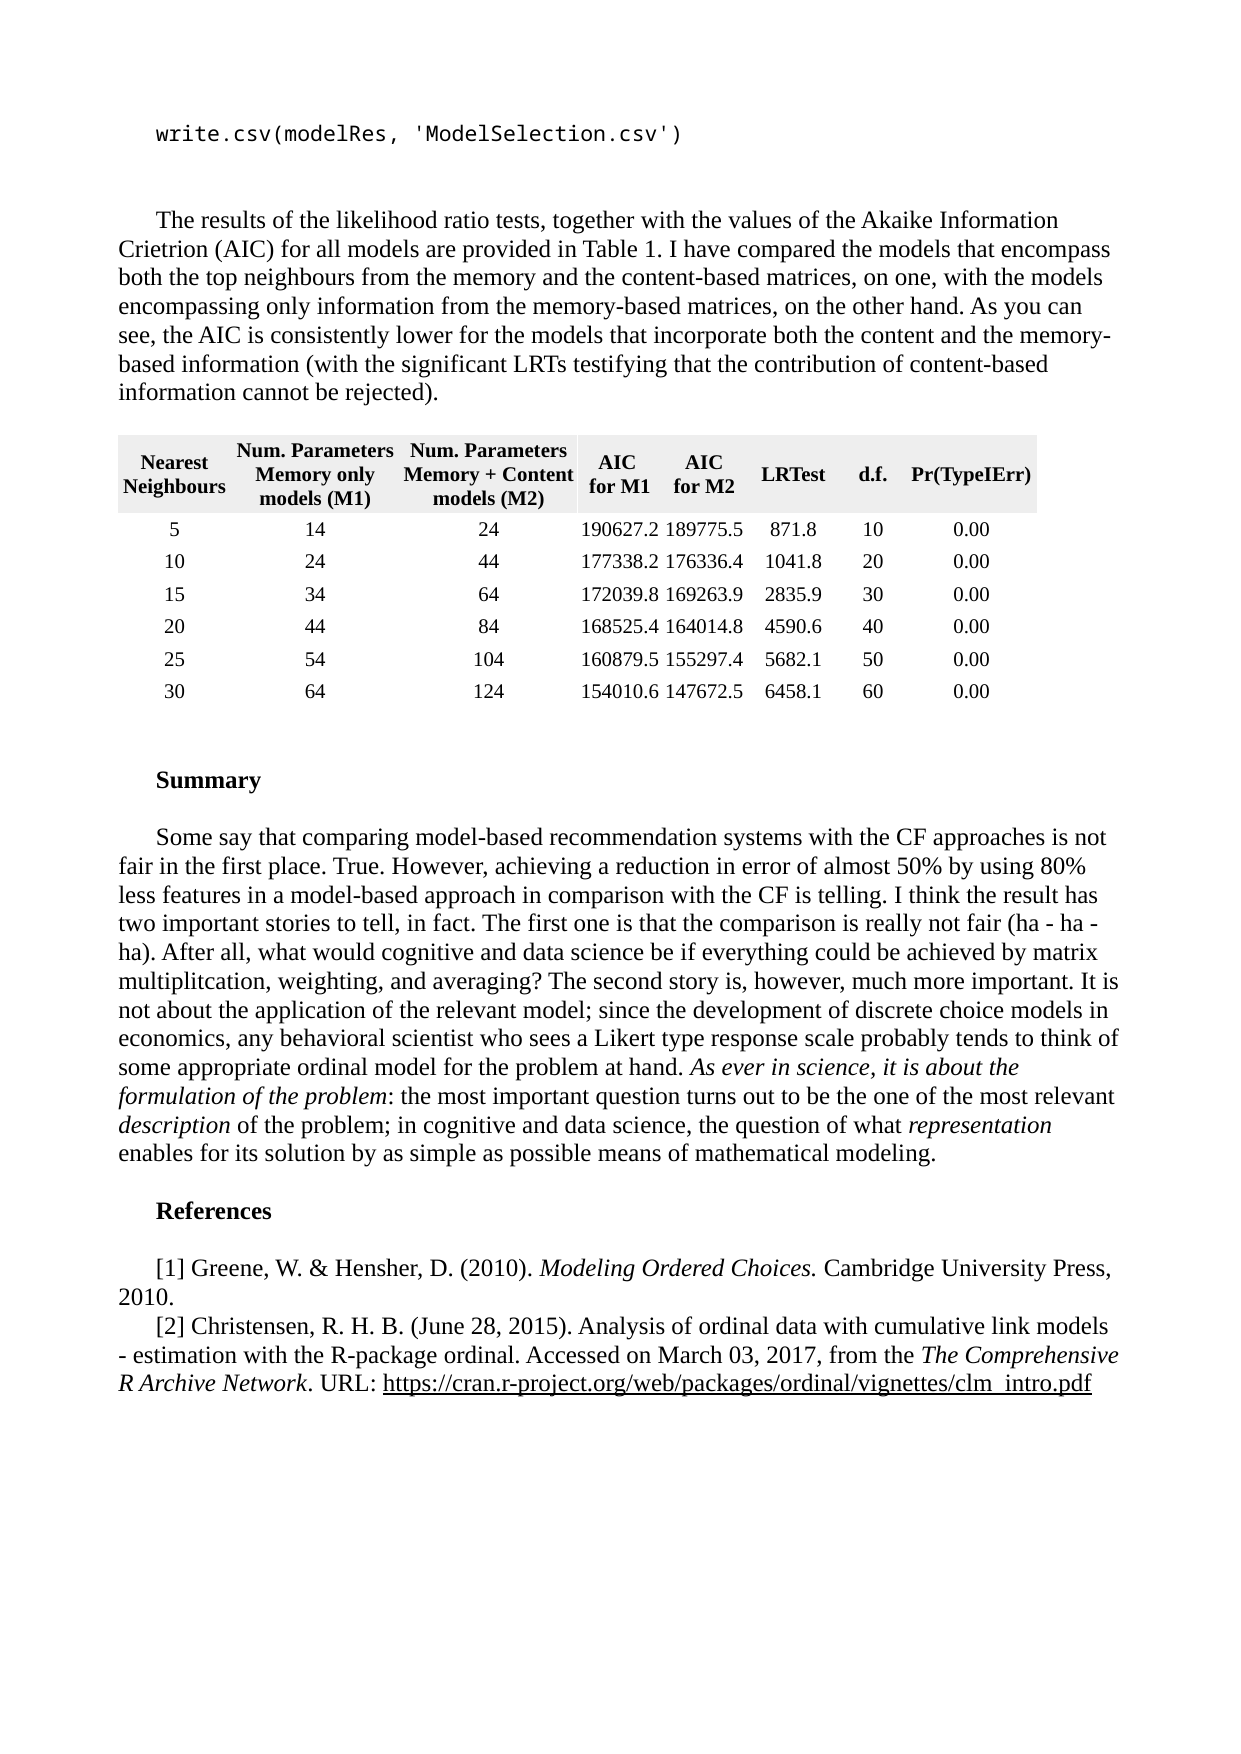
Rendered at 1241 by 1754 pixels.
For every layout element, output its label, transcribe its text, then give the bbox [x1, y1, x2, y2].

text References [118, 1196, 1122, 1225]
table_cell 30 [840, 578, 906, 610]
table_header LRTest [746, 435, 840, 513]
table_header AIC for M1 [578, 435, 662, 513]
table_cell 104 [399, 643, 577, 675]
table_cell 871.8 [746, 513, 840, 545]
table_cell 0.00 [906, 610, 1037, 642]
table_cell 172039.8 [578, 578, 662, 610]
text Summary [118, 765, 1122, 793]
table_cell 84 [399, 610, 577, 642]
table_cell 160879.5 [578, 643, 662, 675]
table_cell 44 [231, 610, 399, 642]
text [2] Christensen, R. H. B. (June 28, 2015). Analysis of ordinal data with cumulative link models - estimation with the R-package ordinal. Accessed on March 03, 2017, from the The Comprehensive R Archive Network. URL: https://cran.r-project.org/web/packages/ordinal/vignettes/clm_intro.pdf [118, 1311, 1122, 1397]
table_cell 30 [118, 675, 231, 707]
table_cell 164014.8 [662, 610, 746, 642]
text Some say that comparing model-based recommendation systems with the CF approaches is not fair in the first place. True. However, achieving a reduction in error of almost 50% by using 80% less features in a model-based approach in comparison with the CF is telling. I think the result has two important stories to tell, in fact. The first one is that the comparison is really not fair (ha - ha -ha). After all, what would cognitive and data science be if everything could be achieved by matrix multiplitcation, weighting, and averaging? The second story is, however, much more important. It is not about the application of the relevant model; since the development of discrete choice models in economics, any behavioral scientist who sees a Likert type response scale probably tends to think of some appropriate ordinal model for the problem at hand. As ever in science, it is about the formulation of the problem: the most important question turns out to be the one of the most relevant description of the problem; in cognitive and data science, the question of what representation enables for its solution by as simple as possible means of mathematical modeling. [118, 822, 1122, 1167]
table_cell 44 [399, 545, 577, 578]
table_cell 40 [840, 610, 906, 642]
text The results of the likelihood ratio tests, together with the values of the Akaike Information Crietrion (AIC) for all models are provided in Table 1. I have compared the models that encompass both the top neighbours from the memory and the content-based matrices, on one, with the models encompassing only information from the memory-based matrices, on the other hand. As you can see, the AIC is consistently lower for the models that incorporate both the content and the memory-based information (with the significant LRTs testifying that the contribution of content-based information cannot be rejected). [118, 205, 1122, 406]
table_cell 0.00 [906, 545, 1037, 578]
table_cell 50 [840, 643, 906, 675]
table_cell 0.00 [906, 513, 1037, 545]
table_header Pr(TypeIErr) [906, 435, 1037, 513]
table_cell 177338.2 [578, 545, 662, 578]
table_cell 1041.8 [746, 545, 840, 578]
table_cell 64 [231, 675, 399, 707]
table_cell 154010.6 [578, 675, 662, 707]
table_cell 168525.4 [578, 610, 662, 642]
table_cell 155297.4 [662, 643, 746, 675]
table_cell 25 [118, 643, 231, 675]
table_cell 190627.2 [578, 513, 662, 545]
text write.csv(modelRes, 'ModelSelection.csv') [118, 118, 1122, 147]
table_cell 60 [840, 675, 906, 707]
text [1] Greene, W. & Hensher, D. (2010). Modeling Ordered Choices. Cambridge University Press, 2010. [118, 1253, 1122, 1311]
table_cell 4590.6 [746, 610, 840, 642]
table_header Num. Parameters Memory only models (M1) [231, 435, 399, 513]
table_cell 0.00 [906, 675, 1037, 707]
table_cell 20 [118, 610, 231, 642]
table_cell 24 [231, 545, 399, 578]
table_cell 176336.4 [662, 545, 746, 578]
table_cell 189775.5 [662, 513, 746, 545]
table_cell 169263.9 [662, 578, 746, 610]
table_cell 0.00 [906, 643, 1037, 675]
table_cell 34 [231, 578, 399, 610]
table_cell 10 [118, 545, 231, 578]
table_cell 6458.1 [746, 675, 840, 707]
table_cell 5682.1 [746, 643, 840, 675]
table_header Nearest Neighbours [118, 435, 231, 513]
table_cell 5 [118, 513, 231, 545]
table_cell 20 [840, 545, 906, 578]
table_cell 24 [399, 513, 577, 545]
table_header d.f. [840, 435, 906, 513]
table_header Num. Parameters Memory + Content models (M2) [399, 435, 577, 513]
table_cell 124 [399, 675, 577, 707]
table_cell 54 [231, 643, 399, 675]
table_cell 64 [399, 578, 577, 610]
table_header AIC for M2 [662, 435, 746, 513]
table_cell 2835.9 [746, 578, 840, 610]
table_cell 10 [840, 513, 906, 545]
table_cell 14 [231, 513, 399, 545]
table_cell 15 [118, 578, 231, 610]
table_cell 147672.5 [662, 675, 746, 707]
table_cell 0.00 [906, 578, 1037, 610]
